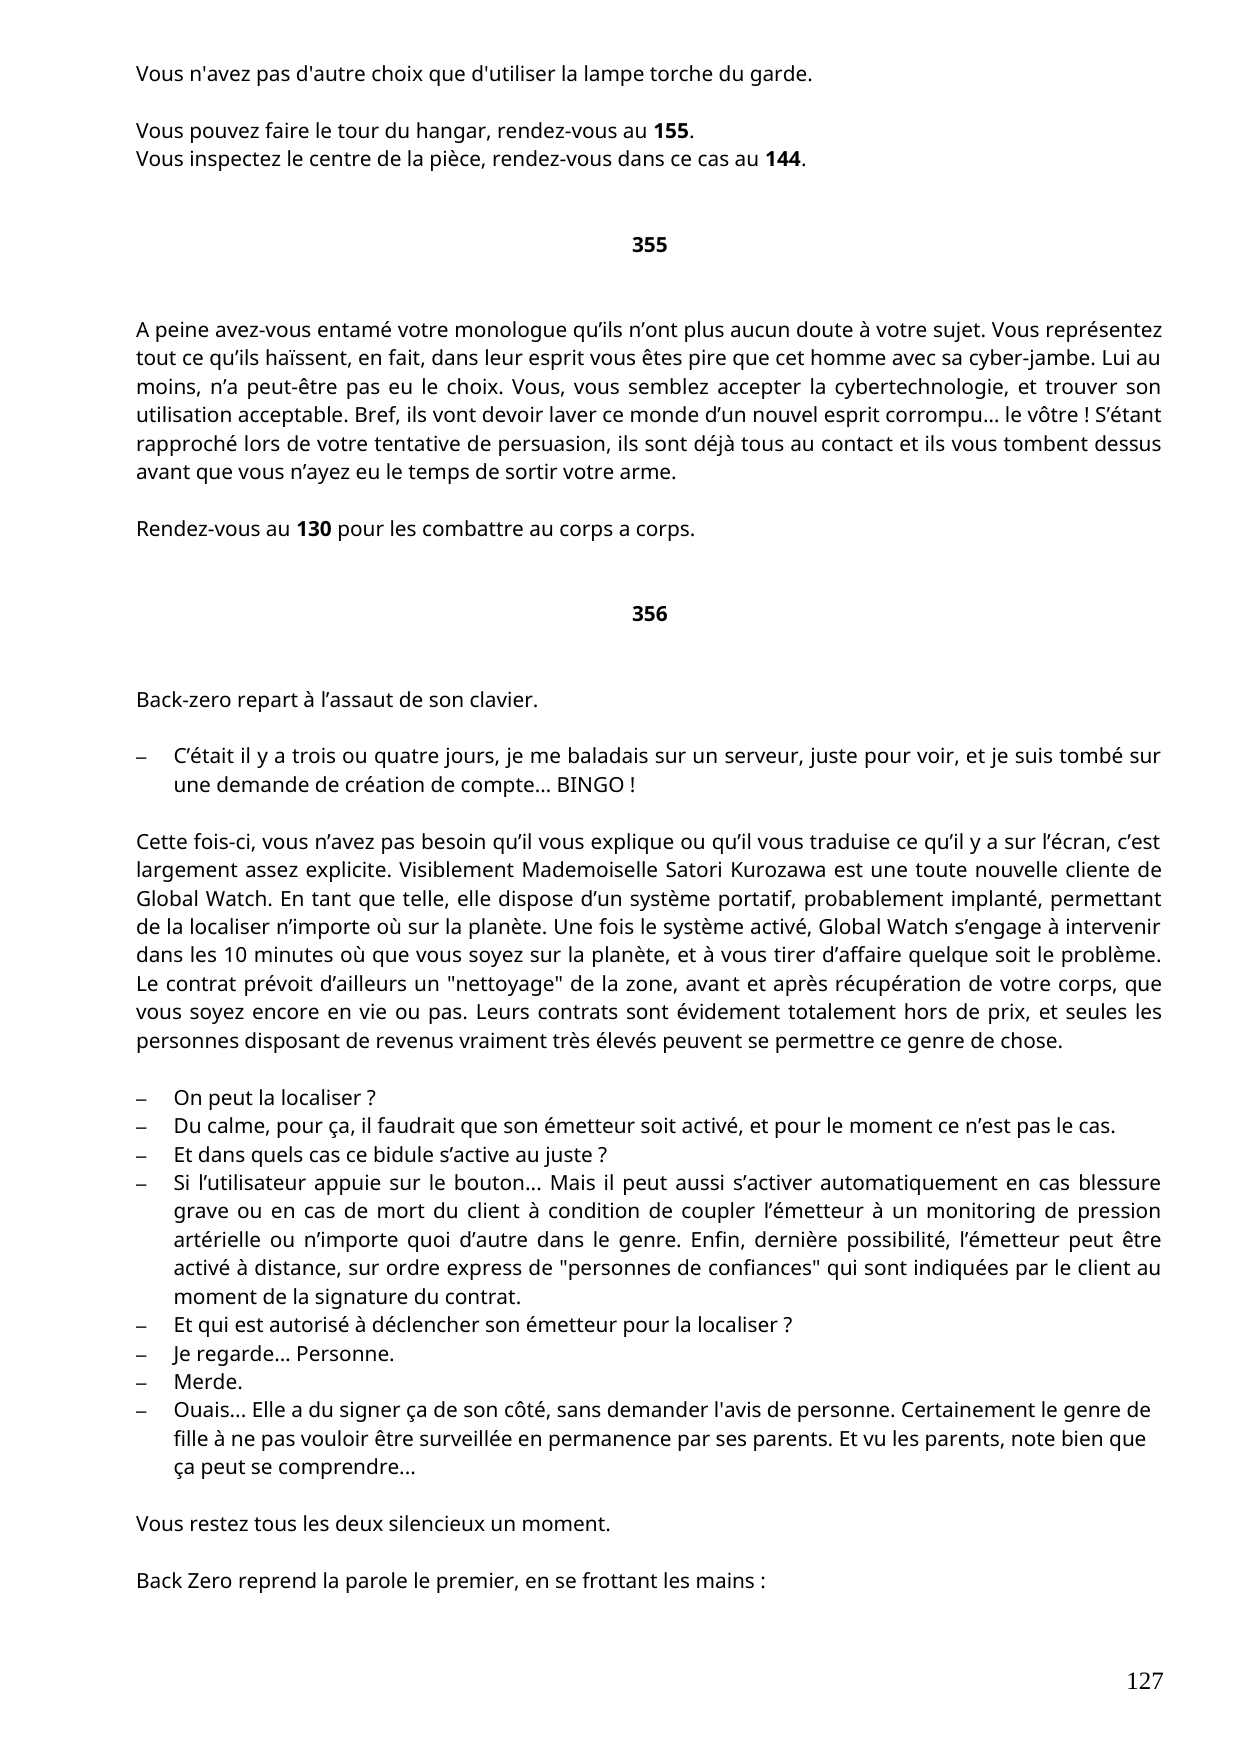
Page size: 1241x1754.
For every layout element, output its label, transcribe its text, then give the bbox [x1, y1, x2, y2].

text Rendez-vous au 130 pour les combattre au corps a corps. [136, 514, 1163, 542]
list Et qui est autorisé à déclencher son émetteur pour la localiser ? [136, 1310, 1163, 1339]
text A peine avez-vous entamé votre monologue qu’ils n’ont plus aucun doute à votre sujet. Vous représentez tout ce qu’ils haïssent, en fait, dans leur esprit vous êtes pire que cet homme avec sa cyber-jambe. Lui au moins, n’a peut-être pas eu le choix. Vous, vous semblez accepter la cybertechnologie, et trouver son utilisation acceptable. Bref, ils vont devoir laver ce monde d’un nouvel esprit corrompu… le vôtre ! S’étant rapproché lors de votre tentative de persuasion, ils sont déjà tous au contact et ils vous tombent dessus avant que vous n’ayez eu le temps de sortir votre arme. [136, 315, 1163, 486]
list On peut la localiser ? [136, 1083, 1163, 1111]
list Si l’utilisateur appuie sur le bouton... Mais il peut aussi s’activer automatiquement en cas blessure grave ou en cas de mort du client à condition de coupler l’émetteur à un monitoring de pression artérielle ou n’importe quoi d’autre dans le genre. Enfin, dernière possibilité, l’émetteur peut être activé à distance, sur ordre express de "personnes de confiances" qui sont indiquées par le client au moment de la signature du contrat. [136, 1168, 1163, 1310]
text Vous inspectez le centre de la pièce, rendez-vous dans ce cas au 144. [136, 144, 1163, 173]
text Back-zero repart à l’assaut de son clavier. [136, 685, 1163, 713]
text 355 [136, 230, 1163, 258]
text Vous restez tous les deux silencieux un moment. [136, 1509, 1163, 1538]
text Cette fois-ci, vous n’avez pas besoin qu’il vous explique ou qu’il vous traduise ce qu’il y a sur l’écran, c’est largement assez explicite. Visiblement Mademoiselle Satori Kurozawa est une toute nouvelle cliente de Global Watch. En tant que telle, elle dispose d’un système portatif, probablement implanté, permettant de la localiser n’importe où sur la planète. Une fois le système activé, Global Watch s’engage à intervenir dans les 10 minutes où que vous soyez sur la planète, et à vous tirer d’affaire quelque soit le problème. Le contrat prévoit d’ailleurs un "nettoyage" de la zone, avant et après récupération de votre corps, que vous soyez encore en vie ou pas. Leurs contrats sont évidement totalement hors de prix, et seules les personnes disposant de revenus vraiment très élevés peuvent se permettre ce genre de chose. [136, 827, 1163, 1054]
list Ouais... Elle a du signer ça de son côté, sans demander l'avis de personne. Certainement le genre de fille à ne pas vouloir être surveillée en permanence par ses parents. Et vu les parents, note bien que ça peut se comprendre... [136, 1396, 1163, 1481]
list Je regarde… Personne. [136, 1339, 1163, 1367]
text Vous pouvez faire le tour du hangar, rendez-vous au 155. [136, 116, 1163, 144]
text Vous n'avez pas d'autre choix que d'utiliser la lampe torche du garde. [136, 59, 1163, 87]
list Et dans quels cas ce bidule s’active au juste ? [136, 1140, 1163, 1168]
list C’était il y a trois ou quatre jours, je me baladais sur un serveur, juste pour voir, et je suis tombé sur une demande de création de compte… BINGO ! [136, 742, 1163, 798]
text Back Zero reprend la parole le premier, en se frottant les mains : [136, 1566, 1163, 1595]
list Du calme, pour ça, il faudrait que son émetteur soit activé, et pour le moment ce n’est pas le cas. [136, 1111, 1163, 1140]
text 356 [136, 599, 1163, 628]
list Merde. [136, 1367, 1163, 1396]
